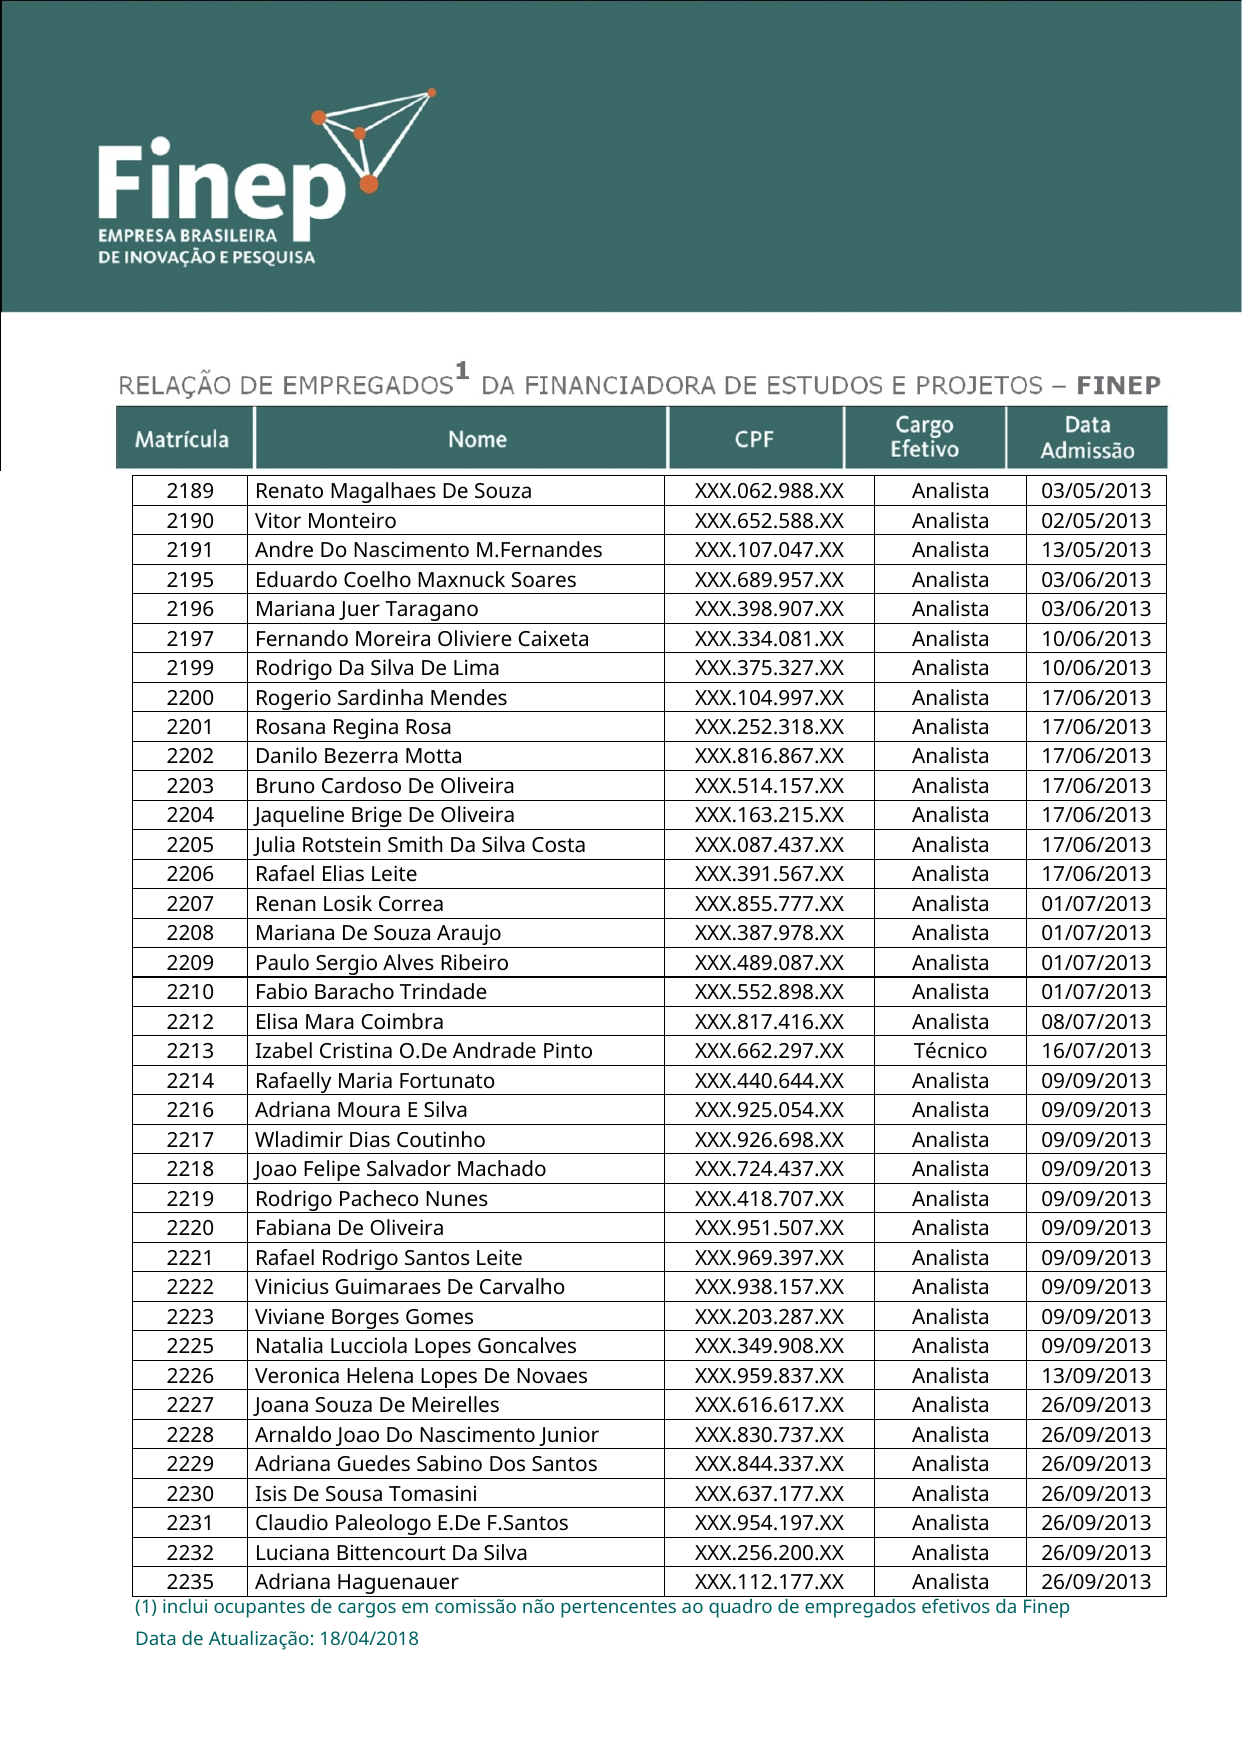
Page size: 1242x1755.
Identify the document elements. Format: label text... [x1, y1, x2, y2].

table_cell Analista [875, 1361, 1026, 1389]
table_cell 09/09/2013 [1027, 1272, 1166, 1301]
table_cell 2208 [133, 919, 247, 947]
table_cell Vinicius Guimaraes De Carvalho [248, 1272, 664, 1301]
table_cell Adriana Moura E Silva [248, 1095, 664, 1124]
table_cell XXX.662.297.XX [665, 1036, 874, 1065]
table_cell Arnaldo Joao Do Nascimento Junior [248, 1420, 664, 1448]
table_cell 09/09/2013 [1027, 1213, 1166, 1242]
table_cell Joana Souza De Meirelles [248, 1390, 664, 1419]
table_cell Izabel Cristina O.De Andrade Pinto [248, 1036, 664, 1065]
table_cell 10/06/2013 [1027, 653, 1166, 682]
table_cell XXX.969.397.XX [665, 1243, 874, 1271]
table_cell Rafaelly Maria Fortunato [248, 1066, 664, 1094]
table_cell Analista [875, 1095, 1026, 1124]
table_cell 2201 [133, 712, 247, 741]
table_cell Isis De Sousa Tomasini [248, 1479, 664, 1507]
table_cell XXX.951.507.XX [665, 1213, 874, 1242]
table_cell Eduardo Coelho Maxnuck Soares [248, 565, 664, 593]
table_cell Paulo Sergio Alves Ribeiro [248, 948, 664, 976]
table_cell XXX.107.047.XX [665, 535, 874, 564]
table_cell Fernando Moreira Oliviere Caixeta [248, 624, 664, 652]
table_cell XXX.418.707.XX [665, 1184, 874, 1212]
table_cell XXX.954.197.XX [665, 1508, 874, 1537]
table_cell 2216 [133, 1095, 247, 1124]
table_cell Analista [875, 1331, 1026, 1360]
table_cell 02/05/2013 [1027, 506, 1166, 534]
table_cell 01/07/2013 [1027, 919, 1166, 947]
table_cell Analista [875, 1508, 1026, 1537]
table_cell 08/07/2013 [1027, 1007, 1166, 1035]
table_cell Rafael Elias Leite [248, 860, 664, 888]
table_cell Veronica Helena Lopes De Novaes [248, 1361, 664, 1389]
table_cell XXX.391.567.XX [665, 860, 874, 888]
table_cell 2200 [133, 683, 247, 711]
table_cell Analista [875, 830, 1026, 858]
table_cell Analista [875, 919, 1026, 947]
table_cell 09/09/2013 [1027, 1302, 1166, 1330]
table_cell Analista [875, 1420, 1026, 1448]
table_cell XXX.959.837.XX [665, 1361, 874, 1389]
table_cell XXX.724.437.XX [665, 1154, 874, 1183]
table_cell XXX.938.157.XX [665, 1272, 874, 1301]
table_cell 03/06/2013 [1027, 565, 1166, 593]
table_cell 2197 [133, 624, 247, 652]
table_cell 2214 [133, 1066, 247, 1094]
table_cell Adriana Haguenauer [248, 1567, 664, 1596]
table_cell Rogerio Sardinha Mendes [248, 683, 664, 711]
table_cell Analista [875, 1390, 1026, 1419]
table_cell 2223 [133, 1302, 247, 1330]
table_cell Analista [875, 624, 1026, 652]
table_cell 2226 [133, 1361, 247, 1389]
table_cell 2209 [133, 948, 247, 976]
table_cell Analista [875, 506, 1026, 534]
table_cell Analista [875, 889, 1026, 917]
table_cell XXX.489.087.XX [665, 948, 874, 976]
table_cell 09/09/2013 [1027, 1184, 1166, 1212]
table_cell Danilo Bezerra Motta [248, 742, 664, 770]
table_cell 17/06/2013 [1027, 801, 1166, 829]
table_cell XXX.817.416.XX [665, 1007, 874, 1035]
table_cell 2206 [133, 860, 247, 888]
table_cell XXX.689.957.XX [665, 565, 874, 593]
table_cell Analista [875, 653, 1026, 682]
table_cell 26/09/2013 [1027, 1449, 1166, 1478]
table_cell XXX.440.644.XX [665, 1066, 874, 1094]
table_cell Analista [875, 1154, 1026, 1183]
table_cell 2212 [133, 1007, 247, 1035]
table_cell 2235 [133, 1567, 247, 1596]
table_cell XXX.104.997.XX [665, 683, 874, 711]
table_cell 01/07/2013 [1027, 978, 1166, 1006]
table_cell 16/07/2013 [1027, 1036, 1166, 1065]
table_cell Analista [875, 535, 1026, 564]
table_cell Luciana Bittencourt Da Silva [248, 1538, 664, 1566]
table_cell 26/09/2013 [1027, 1479, 1166, 1507]
table_cell 09/09/2013 [1027, 1125, 1166, 1153]
table_cell 03/05/2013 [1027, 476, 1166, 505]
table_cell XXX.334.081.XX [665, 624, 874, 652]
table_cell Analista [875, 1302, 1026, 1330]
table_cell Analista [875, 476, 1026, 505]
table_cell 2203 [133, 771, 247, 799]
table_cell 2199 [133, 653, 247, 682]
table_cell Fabiana De Oliveira [248, 1213, 664, 1242]
table_cell XXX.616.617.XX [665, 1390, 874, 1419]
table_cell XXX.652.588.XX [665, 506, 874, 534]
table_cell 2191 [133, 535, 247, 564]
table_cell Joao Felipe Salvador Machado [248, 1154, 664, 1183]
table_cell Rafael Rodrigo Santos Leite [248, 1243, 664, 1271]
table_cell 17/06/2013 [1027, 771, 1166, 799]
table_cell XXX.112.177.XX [665, 1567, 874, 1596]
table_cell Analista [875, 1567, 1026, 1596]
table_cell 09/09/2013 [1027, 1243, 1166, 1271]
table_cell 13/09/2013 [1027, 1361, 1166, 1389]
table_cell XXX.844.337.XX [665, 1449, 874, 1478]
table_cell 2190 [133, 506, 247, 534]
table_cell Viviane Borges Gomes [248, 1302, 664, 1330]
table_cell Rodrigo Pacheco Nunes [248, 1184, 664, 1212]
table_cell 09/09/2013 [1027, 1331, 1166, 1360]
table_cell Analista [875, 978, 1026, 1006]
table_cell 17/06/2013 [1027, 830, 1166, 858]
table_cell 17/06/2013 [1027, 712, 1166, 741]
table_cell 2218 [133, 1154, 247, 1183]
table_cell Analista [875, 1125, 1026, 1153]
table_cell 2232 [133, 1538, 247, 1566]
table_cell Renato Magalhaes De Souza [248, 476, 664, 505]
table_cell 01/07/2013 [1027, 889, 1166, 917]
table_cell Analista [875, 1243, 1026, 1271]
table_cell XXX.252.318.XX [665, 712, 874, 741]
table_cell 09/09/2013 [1027, 1154, 1166, 1183]
table_cell 2202 [133, 742, 247, 770]
table_cell 01/07/2013 [1027, 948, 1166, 976]
table_cell 17/06/2013 [1027, 742, 1166, 770]
table_cell Rosana Regina Rosa [248, 712, 664, 741]
table_cell XXX.163.215.XX [665, 801, 874, 829]
table_cell 17/06/2013 [1027, 683, 1166, 711]
table_cell Mariana Juer Taragano [248, 594, 664, 623]
table_cell 2229 [133, 1449, 247, 1478]
table_cell XXX.203.287.XX [665, 1302, 874, 1330]
table_cell 2228 [133, 1420, 247, 1448]
table_cell Natalia Lucciola Lopes Goncalves [248, 1331, 664, 1360]
table_cell Analista [875, 1066, 1026, 1094]
table_cell Claudio Paleologo E.De F.Santos [248, 1508, 664, 1537]
table_cell 17/06/2013 [1027, 860, 1166, 888]
table_cell 2225 [133, 1331, 247, 1360]
table_cell 26/09/2013 [1027, 1538, 1166, 1566]
table_cell XXX.087.437.XX [665, 830, 874, 858]
table_cell XXX.062.988.XX [665, 476, 874, 505]
table_cell Bruno Cardoso De Oliveira [248, 771, 664, 799]
table_cell Julia Rotstein Smith Da Silva Costa [248, 830, 664, 858]
table_cell 2227 [133, 1390, 247, 1419]
table_cell XXX.398.907.XX [665, 594, 874, 623]
table_cell XXX.855.777.XX [665, 889, 874, 917]
table_cell Analista [875, 771, 1026, 799]
table_cell 09/09/2013 [1027, 1066, 1166, 1094]
table_cell Andre Do Nascimento M.Fernandes [248, 535, 664, 564]
table_cell 2195 [133, 565, 247, 593]
table_cell Adriana Guedes Sabino Dos Santos [248, 1449, 664, 1478]
table_cell 10/06/2013 [1027, 624, 1166, 652]
table_cell 09/09/2013 [1027, 1095, 1166, 1124]
table_cell Analista [875, 948, 1026, 976]
table_cell Analista [875, 801, 1026, 829]
table_cell 26/09/2013 [1027, 1390, 1166, 1419]
table_cell 13/05/2013 [1027, 535, 1166, 564]
table_cell Analista [875, 1007, 1026, 1035]
table_cell XXX.830.737.XX [665, 1420, 874, 1448]
table_cell Analista [875, 712, 1026, 741]
table_cell Analista [875, 1449, 1026, 1478]
table_cell Analista [875, 594, 1026, 623]
table_cell 26/09/2013 [1027, 1567, 1166, 1596]
table_cell Analista [875, 1213, 1026, 1242]
table_cell Analista [875, 860, 1026, 888]
table_cell 2231 [133, 1508, 247, 1537]
table_cell 2230 [133, 1479, 247, 1507]
table_cell Jaqueline Brige De Oliveira [248, 801, 664, 829]
table_cell 2204 [133, 801, 247, 829]
table_cell Analista [875, 1538, 1026, 1566]
table_cell XXX.925.054.XX [665, 1095, 874, 1124]
table_cell XXX.637.177.XX [665, 1479, 874, 1507]
table_cell Analista [875, 1479, 1026, 1507]
table_cell 2210 [133, 978, 247, 1006]
table_cell Wladimir Dias Coutinho [248, 1125, 664, 1153]
table_cell XXX.256.200.XX [665, 1538, 874, 1566]
table_cell XXX.514.157.XX [665, 771, 874, 799]
table_cell Analista [875, 683, 1026, 711]
table_cell 03/06/2013 [1027, 594, 1166, 623]
table_cell Renan Losik Correa [248, 889, 664, 917]
table_cell 2205 [133, 830, 247, 858]
table_cell XXX.552.898.XX [665, 978, 874, 1006]
table_cell 2220 [133, 1213, 247, 1242]
table_cell 2221 [133, 1243, 247, 1271]
table_cell 2222 [133, 1272, 247, 1301]
table_cell XXX.349.908.XX [665, 1331, 874, 1360]
table_cell XXX.926.698.XX [665, 1125, 874, 1153]
table_cell Analista [875, 742, 1026, 770]
table_cell Rodrigo Da Silva De Lima [248, 653, 664, 682]
table_cell Fabio Baracho Trindade [248, 978, 664, 1006]
table_cell 2219 [133, 1184, 247, 1212]
table_cell 2217 [133, 1125, 247, 1153]
table_cell XXX.387.978.XX [665, 919, 874, 947]
table_cell Técnico [875, 1036, 1026, 1065]
table_cell XXX.816.867.XX [665, 742, 874, 770]
table_cell XXX.375.327.XX [665, 653, 874, 682]
table_cell Analista [875, 1184, 1026, 1212]
table_cell Vitor Monteiro [248, 506, 664, 534]
table_cell Analista [875, 565, 1026, 593]
table_cell 26/09/2013 [1027, 1508, 1166, 1537]
table_cell Analista [875, 1272, 1026, 1301]
table_cell Elisa Mara Coimbra [248, 1007, 664, 1035]
table_cell 2207 [133, 889, 247, 917]
table_cell 2196 [133, 594, 247, 623]
table_cell Mariana De Souza Araujo [248, 919, 664, 947]
table_cell 2213 [133, 1036, 247, 1065]
table_cell 2189 [133, 476, 247, 505]
table_cell 26/09/2013 [1027, 1420, 1166, 1448]
